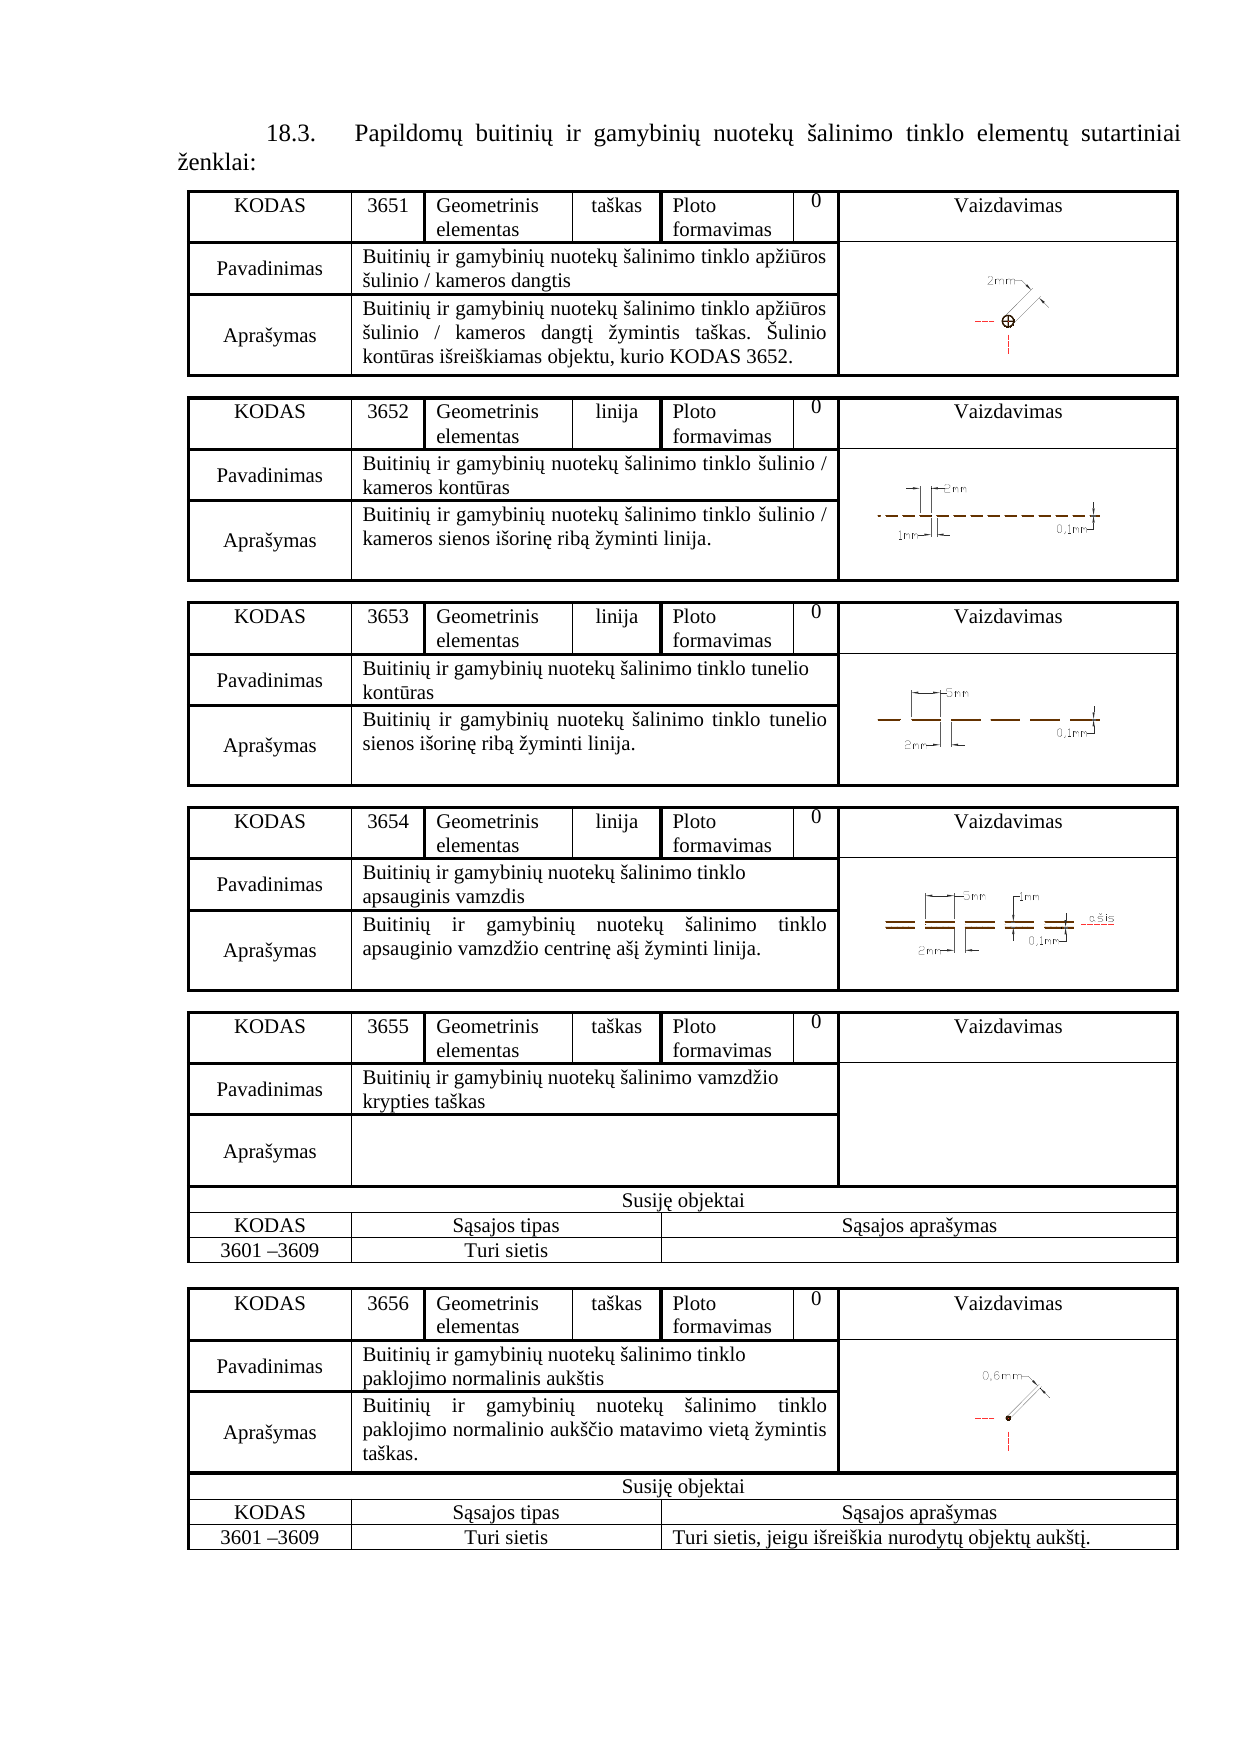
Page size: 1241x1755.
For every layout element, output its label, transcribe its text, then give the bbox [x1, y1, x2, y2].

table_cell [840, 242, 1176, 374]
table_header Geometrinis elementas [426, 1014, 572, 1062]
table_header Geometrinis elementas [426, 809, 572, 857]
table_header  [794, 809, 837, 857]
table_header  [794, 1014, 837, 1062]
table_cell Aprašymas [190, 912, 351, 988]
table_header Ploto formavimas [663, 1290, 793, 1338]
table_cell Pavadinimas [190, 451, 351, 499]
table_cell [840, 654, 1176, 784]
table_cell 3601 –3609 [190, 1238, 351, 1262]
table_header Vaizdavimas [840, 809, 1176, 857]
table_header KODAS [190, 400, 351, 448]
table_header taškas [573, 1290, 659, 1338]
table_cell Sąsajos aprašymas [662, 1213, 1176, 1237]
table_cell Aprašymas [190, 1393, 351, 1471]
table_header  [794, 1290, 837, 1338]
table_cell [840, 858, 1176, 988]
table_cell 3601 –3609 [190, 1525, 351, 1549]
table_header Geometrinis elementas [426, 604, 572, 652]
table_header Vaizdavimas [840, 1290, 1176, 1338]
table_header taškas [573, 193, 659, 241]
table_cell Buitinių ir gamybinių nuotekų šalinimo tinklo paklojimo normalinio aukščio matavimo vietą žymintis taškas. [352, 1393, 837, 1471]
table_cell Buitinių ir gamybinių nuotekų šalinimo tinklo paklojimo normalinis aukštis [352, 1342, 837, 1390]
table_header Ploto formavimas [663, 604, 793, 652]
table_cell Buitinių ir gamybinių nuotekų šalinimo vamzdžio krypties taškas [352, 1065, 837, 1113]
table_header  [794, 193, 837, 241]
table_cell Buitinių ir gamybinių nuotekų šalinimo tinklo apžiūros šulinio / kameros dangtį žymintis taškas. Šulinio kontūras išreiškiamas objektu, kurio KODAS 3652. [352, 296, 837, 374]
table_header 3653 [352, 604, 423, 652]
table_header 3652 [352, 400, 423, 448]
table_header Vaizdavimas [840, 193, 1176, 241]
table_header  [794, 400, 837, 448]
table_cell Turi sietis, jeigu išreiškia nurodytų objektų aukštį. [662, 1525, 1176, 1549]
table_cell [662, 1238, 1176, 1262]
table_cell [840, 1340, 1176, 1471]
table_header KODAS [190, 1014, 351, 1062]
table_header  [794, 604, 837, 652]
table_header Ploto formavimas [663, 1014, 793, 1062]
table_header Geometrinis elementas [426, 193, 572, 241]
table_cell Susiję objektai [190, 1188, 1176, 1212]
table_header KODAS [190, 193, 351, 241]
table_cell Sąsajos tipas [352, 1500, 661, 1524]
table_cell Sąsajos aprašymas [662, 1500, 1176, 1524]
table_header 3655 [352, 1014, 423, 1062]
table_cell Buitinių ir gamybinių nuotekų šalinimo tinklo šulinio / kameros kontūras [352, 451, 837, 499]
table_cell Turi sietis [352, 1238, 661, 1262]
table_cell Pavadinimas [190, 860, 351, 908]
table_cell [840, 449, 1176, 579]
table_cell KODAS [190, 1213, 351, 1237]
table_header Ploto formavimas [663, 193, 793, 241]
table_cell Pavadinimas [190, 1342, 351, 1390]
table_header Ploto formavimas [663, 400, 793, 448]
table_cell Pavadinimas [190, 656, 351, 704]
table_header Vaizdavimas [840, 400, 1176, 448]
table_cell KODAS [190, 1500, 351, 1524]
table_header KODAS [190, 604, 351, 652]
table_cell Susiję objektai [190, 1475, 1176, 1498]
table_cell Aprašymas [190, 296, 351, 374]
table_cell Aprašymas [190, 707, 351, 784]
table_header Geometrinis elementas [426, 400, 572, 448]
table_cell Aprašymas [190, 502, 351, 579]
table_header linija [573, 809, 659, 857]
table_cell [840, 1063, 1176, 1185]
table_header Vaizdavimas [840, 604, 1176, 652]
table_header linija [573, 604, 659, 652]
table_header 3656 [352, 1290, 423, 1338]
table_cell Buitinių ir gamybinių nuotekų šalinimo tinklo apsauginis vamzdis [352, 860, 837, 908]
table_header 3651 [352, 193, 423, 241]
table_header Vaizdavimas [840, 1014, 1176, 1062]
table_header taškas [573, 1014, 659, 1062]
table_header Ploto formavimas [663, 809, 793, 857]
table_cell Pavadinimas [190, 244, 351, 292]
table_cell Buitinių ir gamybinių nuotekų šalinimo tinklo apžiūros šulinio / kameros dangtis [352, 244, 837, 292]
table_header 3654 [352, 809, 423, 857]
text 18.3. Papildomų buitinių ir gamybinių nuotekų šalinimo tinklo elementų sutartiniai ženklai: [177, 118, 1181, 176]
table_cell Pavadinimas [190, 1065, 351, 1113]
table_cell [352, 1116, 837, 1185]
table_cell Buitinių ir gamybinių nuotekų šalinimo tinklo tunelio kontūras [352, 656, 837, 704]
table_header KODAS [190, 809, 351, 857]
table_cell Buitinių ir gamybinių nuotekų šalinimo tinklo apsauginio vamzdžio centrinę ašį žyminti linija. [352, 912, 837, 988]
table_cell Aprašymas [190, 1116, 351, 1185]
table_header linija [573, 400, 659, 448]
table_cell Buitinių ir gamybinių nuotekų šalinimo tinklo šulinio / kameros sienos išorinę ribą žyminti linija. [352, 502, 837, 579]
table_cell Buitinių ir gamybinių nuotekų šalinimo tinklo tunelio sienos išorinę ribą žyminti linija. [352, 707, 837, 784]
table_header KODAS [190, 1290, 351, 1338]
table_header Geometrinis elementas [426, 1290, 572, 1338]
table_cell Turi sietis [352, 1525, 661, 1549]
table_cell Sąsajos tipas [352, 1213, 661, 1237]
